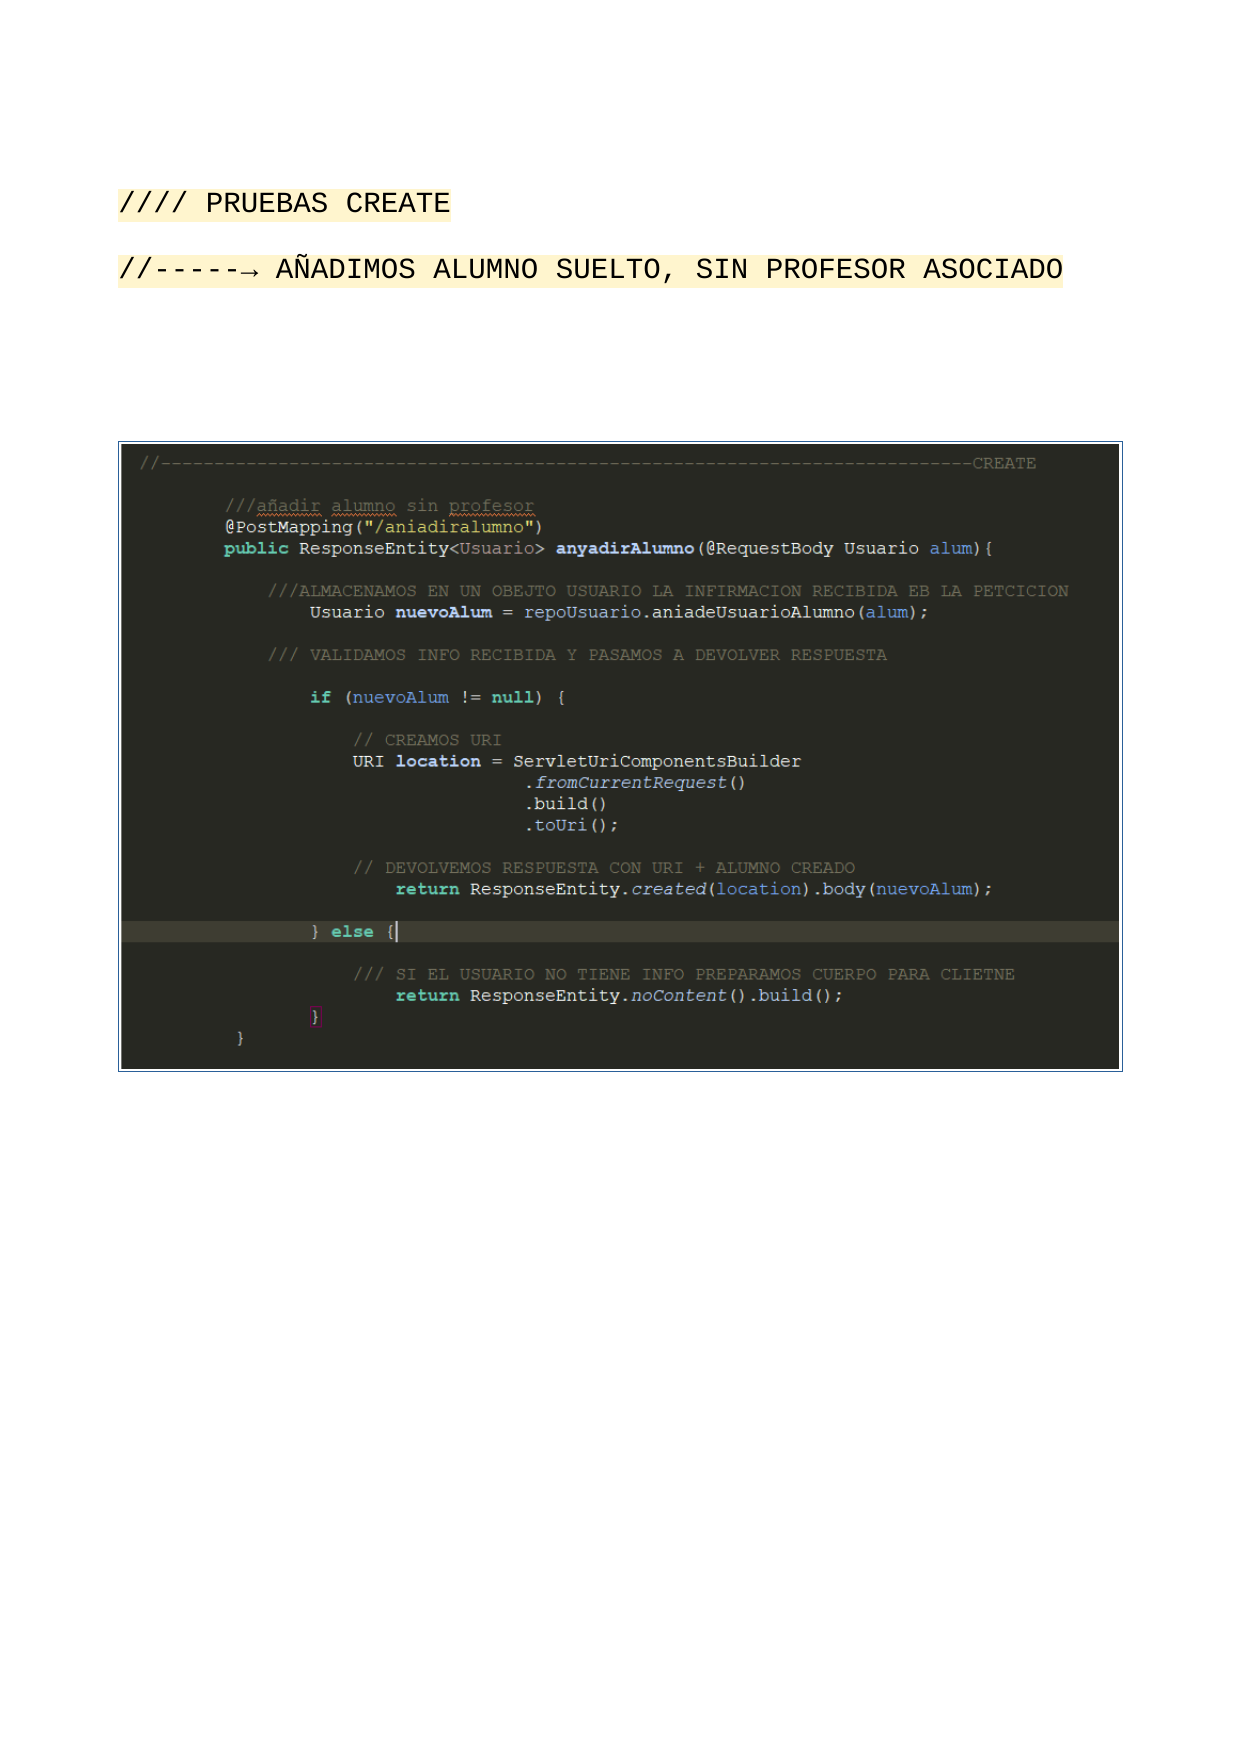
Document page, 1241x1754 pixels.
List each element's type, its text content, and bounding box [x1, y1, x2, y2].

picture [121, 444, 1119, 1069]
text //// PRUEBAS CREATE //-----→ AÑADIMOS ALUMNO SUELTO, SIN PROFESOR ASOCIADO [118, 189, 1122, 288]
